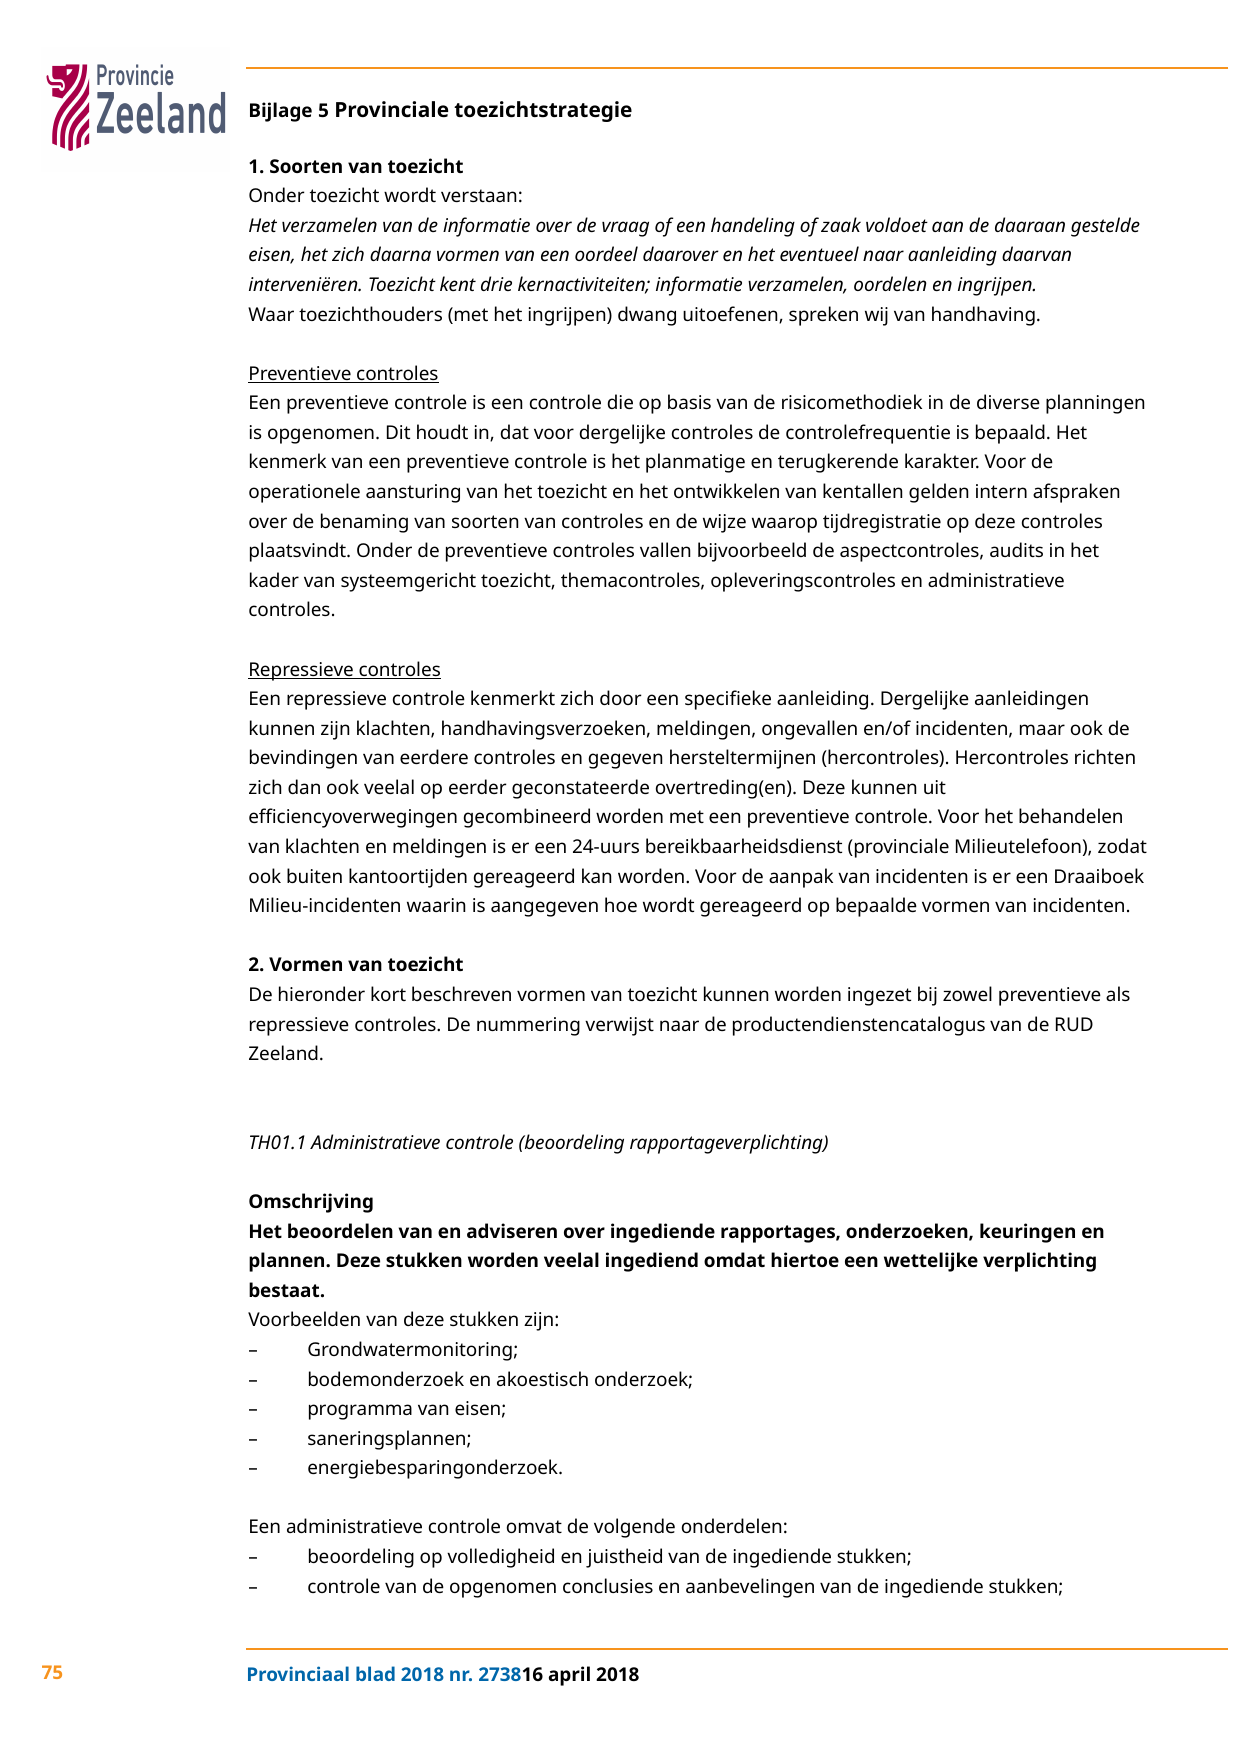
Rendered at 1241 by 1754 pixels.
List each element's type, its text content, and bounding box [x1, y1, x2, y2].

list saneringsplannen; [248, 1425, 1152, 1451]
text Preventieve controles [248, 360, 1152, 386]
list controle van de opgenomen conclusies en aanbevelingen van de ingediende stukken; [248, 1573, 1152, 1599]
text 2. Vormen van toezicht [248, 952, 1152, 977]
text 1. Soorten van toezicht [248, 153, 1152, 179]
text Voorbeelden van deze stukken zijn: [248, 1307, 1152, 1332]
list energiebesparingonderzoek. [248, 1454, 1152, 1480]
text De hieronder kort beschreven vormen van toezicht kunnen worden ingezet bij zowel preventieve als repressieve controles. De nummering verwijst naar de productendienstencatalogus van de RUD Zeeland. [248, 981, 1152, 1066]
text TH01.1 Administratieve controle (beoordeling rapportageverplichting) [248, 1129, 1152, 1155]
text Het verzamelen van de informatie over de vraag of een handeling of zaak voldoet aan de daaraan gestelde eisen, het zich daarna vormen van een oordeel daarover en het eventueel naar aanleiding daarvan interveniëren. Toezicht kent drie kernactiviteiten; informatie verzamelen, oordelen en ingrijpen. [248, 212, 1152, 297]
text Een repressieve controle kenmerkt zich door een specifieke aanleiding. Dergelijke aanleidingen kunnen zijn klachten, handhavingsverzoeken, meldingen, ongevallen en/of incidenten, maar ook de bevindingen van eerdere controles en gegeven hersteltermijnen (hercontroles). Hercontroles richten zich dan ook veelal op eerder geconstateerde overtreding(en). Deze kunnen uit efficiencyoverwegingen gecombineerd worden met een preventieve controle. Voor het behandelen van klachten en meldingen is er een 24-uurs bereikbaarheidsdienst (provinciale Milieutelefoon), zodat ook buiten kantoortijden gereageerd kan worden. Voor de aanpak van incidenten is er een Draaiboek Milieu-incidenten waarin is aangegeven hoe wordt gereageerd op bepaalde vormen van incidenten. [248, 685, 1152, 918]
text Een administratieve controle omvat de volgende onderdelen: [248, 1514, 1152, 1539]
text Het beoordelen van en adviseren over ingediende rapportages, onderzoeken, keuringen en plannen. Deze stukken worden veelal ingediend omdat hiertoe een wettelijke verplichting bestaat. [248, 1218, 1152, 1303]
text Waar toezichthouders (met het ingrijpen) dwang uitoefenen, spreken wij van handhaving. [248, 301, 1152, 327]
list bodemonderzoek en akoestisch onderzoek; [248, 1366, 1152, 1392]
text Een preventieve controle is een controle die op basis van de risicomethodiek in de diverse planningen is opgenomen. Dit houdt in, dat voor dergelijke controles de controlefrequentie is bepaald. Het kenmerk van een preventieve controle is het planmatige en terugkerende karakter. Voor de operationele aansturing van het toezicht en het ontwikkelen van kentallen gelden intern afspraken over de benaming van soorten van controles en de wijze waarop tijdregistratie op deze controles plaatsvindt. Onder de preventieve controles vallen bijvoorbeeld de aspectcontroles, audits in het kader van systeemgericht toezicht, themacontroles, opleveringscontroles en administratieve controles. [248, 389, 1152, 622]
list beoordeling op volledigheid en juistheid van de ingediende stukken; [248, 1543, 1152, 1569]
text Onder toezicht wordt verstaan: [248, 182, 1152, 208]
text Repressieve controles [248, 656, 1152, 682]
text Omschrijving [248, 1188, 1152, 1214]
picture [41, 47, 231, 172]
list Grondwatermonitoring; [248, 1336, 1152, 1362]
text Bijlage 5 Provinciale toezichtstrategie [248, 95, 1152, 123]
list programma van eisen; [248, 1395, 1152, 1421]
